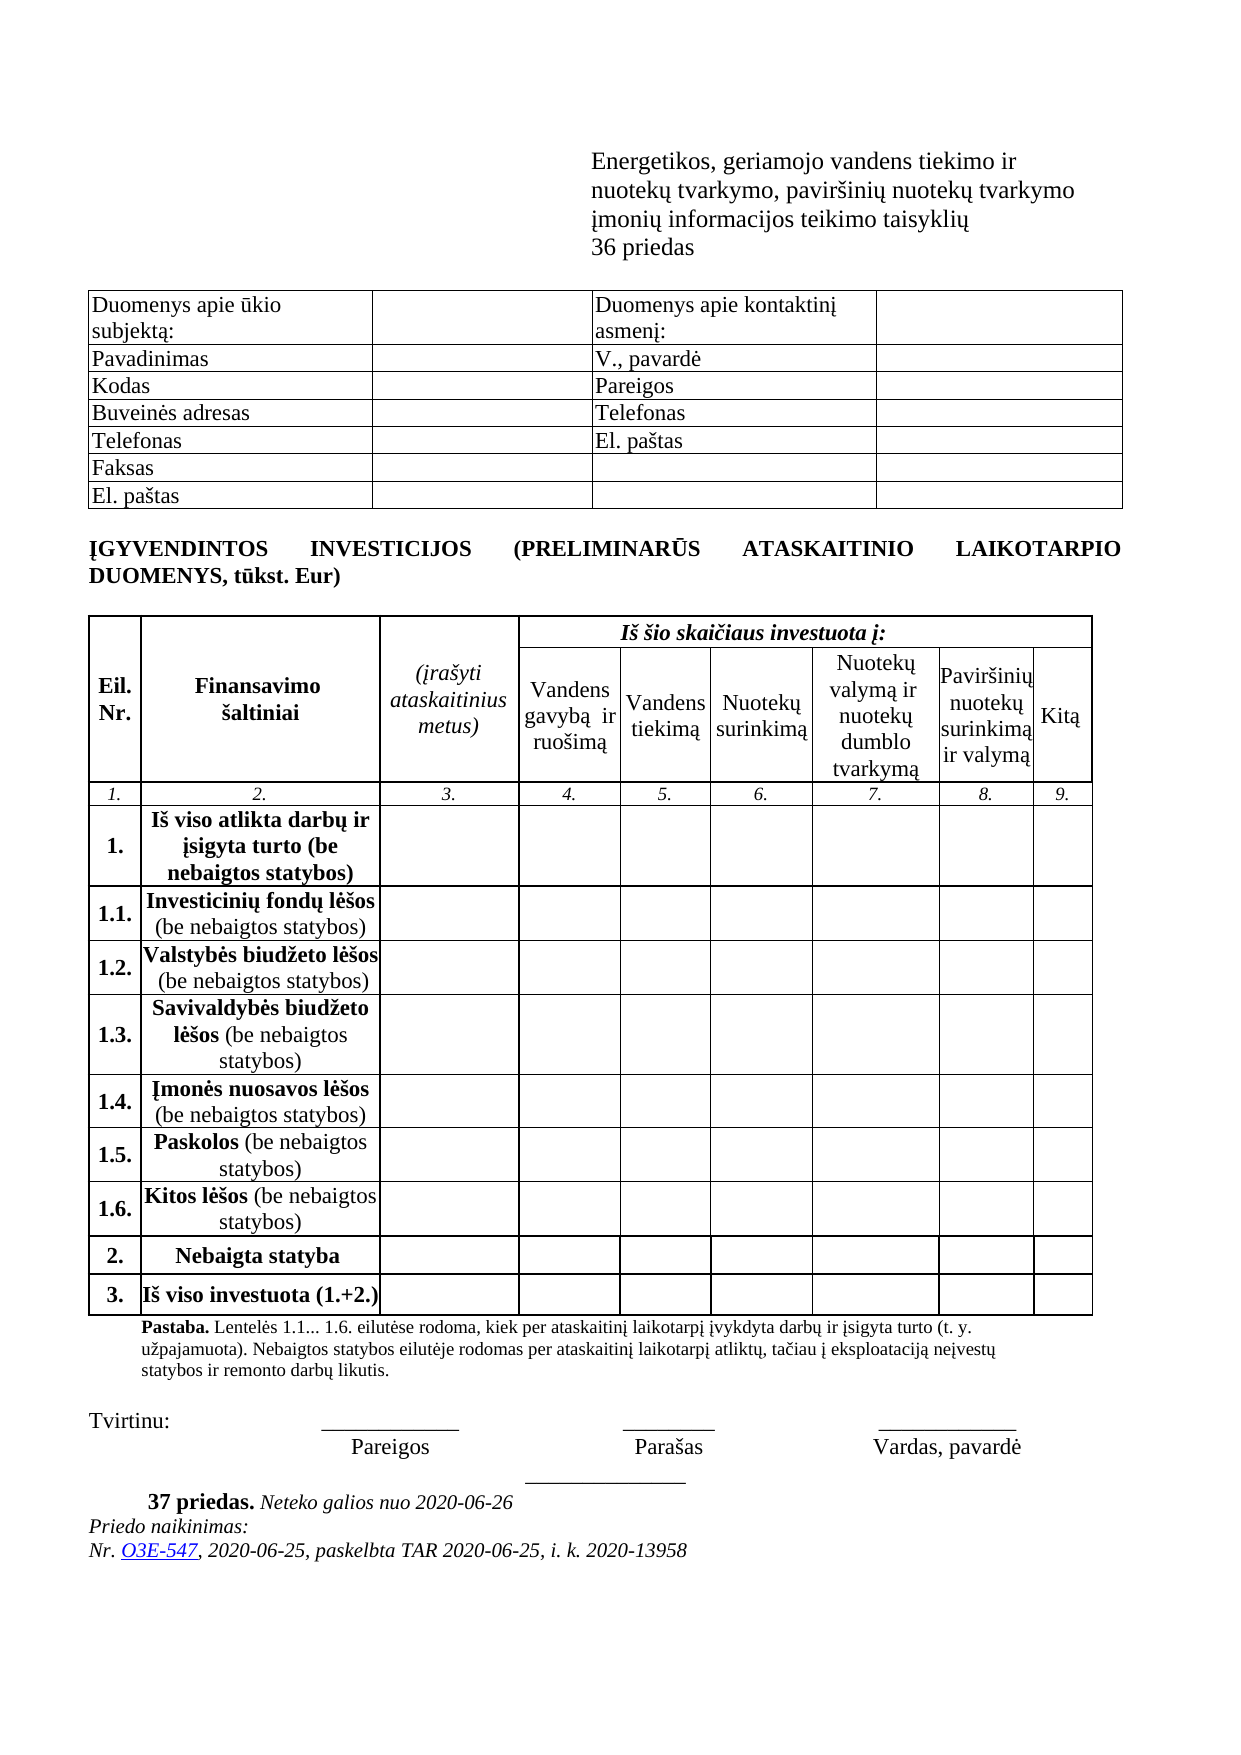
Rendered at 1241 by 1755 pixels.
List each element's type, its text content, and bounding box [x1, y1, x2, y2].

table_cell [520, 941, 620, 993]
table_cell [381, 1237, 518, 1273]
table_cell [940, 806, 1033, 885]
table_cell [877, 345, 1122, 371]
table_cell [1034, 1316, 1092, 1381]
table_cell 1.4. [90, 1075, 140, 1127]
table_cell Paskolos (be nebaigtos statybos) [142, 1128, 379, 1181]
table_cell Telefonas [593, 400, 876, 426]
table_cell [621, 1128, 710, 1181]
table_cell [373, 427, 592, 453]
table_cell [877, 427, 1122, 453]
table_cell [1034, 887, 1092, 940]
text ĮGYVENDINTOS INVESTICIJOS (PRELIMINARŪS ATASKAITINIO LAIKOTARPIO DUOMENYS, tūkst. Eur) [89, 535, 1122, 588]
table_cell [373, 372, 592, 398]
table_cell [520, 1237, 619, 1273]
table_cell [381, 1128, 518, 1181]
table_cell [621, 995, 710, 1073]
table_cell 9. [1034, 783, 1092, 805]
table_cell [877, 372, 1122, 398]
table_cell [89, 1316, 141, 1381]
table_cell 1.5. [90, 1128, 140, 1181]
table_cell [712, 1275, 812, 1314]
table_cell [813, 887, 939, 940]
text įmonių informacijos teikimo taisyklių [591, 204, 1122, 232]
table_header Finansavimo šaltiniai [142, 617, 379, 781]
table_cell [711, 995, 812, 1073]
table_cell [877, 454, 1122, 481]
table_cell [381, 1075, 518, 1127]
table_cell [813, 1182, 939, 1235]
table_cell [813, 995, 939, 1073]
table_cell Kitos lėšos (be nebaigtos statybos) [142, 1182, 379, 1235]
table_cell [621, 941, 710, 993]
table_cell [373, 454, 592, 481]
table_cell [381, 1182, 518, 1235]
table_cell Investicinių fondų lėšos (be nebaigtos statybos) [142, 887, 379, 940]
table_cell 1.6. [90, 1182, 140, 1235]
table_cell V., pavardė [593, 345, 876, 371]
text ______________ [89, 1460, 1122, 1486]
table_cell [381, 806, 518, 885]
table_cell [381, 941, 518, 993]
table_cell [940, 941, 1033, 993]
table_cell [1035, 1275, 1092, 1314]
table_cell [1034, 1182, 1092, 1235]
table_cell El. paštas [593, 427, 876, 453]
table_cell Buveinės adresas [89, 400, 372, 426]
table_cell 3. [90, 1275, 140, 1314]
table_cell [711, 887, 812, 940]
table_cell [940, 1128, 1033, 1181]
table_cell [940, 1237, 1033, 1273]
table_cell Paviršinių nuotekų surinkimą ir valymą [940, 648, 1033, 781]
table_cell [593, 454, 876, 481]
table_cell 2. [142, 783, 379, 805]
table_cell [1034, 1128, 1092, 1181]
table_header [373, 291, 592, 344]
table_cell [520, 806, 620, 885]
text 36 priedas [591, 232, 1122, 261]
table_cell Kodas [89, 372, 372, 398]
table_header Duomenys apie ūkio subjektą: [89, 291, 372, 344]
table_cell [373, 400, 592, 426]
table_cell [940, 1275, 1033, 1314]
table_cell Įmonės nuosavos lėšos (be nebaigtos statybos) [142, 1075, 379, 1127]
table_cell [621, 1275, 710, 1314]
table_header [877, 291, 1122, 344]
table_cell [520, 887, 620, 940]
table_cell [621, 1182, 710, 1235]
table_cell [520, 1075, 620, 1127]
table_cell Vandens gavybą ir ruošimą [520, 648, 620, 781]
table_cell [711, 1182, 812, 1235]
table_header Eil. Nr. [90, 617, 140, 781]
table_cell [520, 995, 620, 1073]
table_cell 1.2. [90, 941, 140, 993]
table_cell [940, 1075, 1033, 1127]
table_cell Pareigos [593, 372, 876, 398]
table_cell [813, 806, 939, 885]
text Priedo naikinimas: [89, 1514, 1122, 1538]
table_header (įrašyti ataskaitinius metus) [381, 617, 518, 781]
table_cell 4. [520, 783, 620, 805]
table_cell [1034, 995, 1092, 1073]
table_cell Faksas [89, 454, 372, 481]
table_cell [373, 482, 592, 508]
text Nr. O3E-547, 2020-06-25, paskelbta TAR 2020-06-25, i. k. 2020-13958 [89, 1538, 1122, 1562]
table_cell Pastaba. Lentelės 1.1... 1.6. eilutėse rodoma, kiek per ataskaitinį laikotarpį įvykdyta darbų ir įsigyta turto (t. y. užpajamuota). Nebaigtos statybos eilutėje rodomas per ataskaitinį laikotarpį atliktų, tačiau į eksploataciją neįvestų statybos ir remonto darbų likutis. [141, 1316, 1034, 1381]
table_cell 6. [711, 783, 812, 805]
table_cell [381, 1275, 518, 1314]
table_cell [621, 1075, 710, 1127]
table_cell 7. [813, 783, 939, 805]
text nuotekų tvarkymo, paviršinių nuotekų tvarkymo [591, 175, 1122, 204]
table_header Iš šio skaičiaus investuota į: [620, 617, 1091, 647]
table_cell Nuotekų surinkimą [711, 648, 812, 781]
table_cell 1.3. [90, 995, 140, 1073]
table_cell [813, 1128, 939, 1181]
table_cell Pavadinimas [89, 345, 372, 371]
table_cell [1035, 1237, 1092, 1273]
table_cell Telefonas [89, 427, 372, 453]
table_cell [711, 941, 812, 993]
table_cell 5. [621, 783, 710, 805]
table_cell [520, 1275, 619, 1314]
table_cell [813, 1075, 939, 1127]
table_cell [520, 1128, 620, 1181]
table_cell [877, 482, 1122, 508]
table_header ____________ Vardas, pavardė [802, 1407, 1092, 1460]
table_cell [520, 1182, 620, 1235]
table_cell Iš viso atlikta darbų ir įsigyta turto (be nebaigtos statybos) [142, 806, 379, 885]
table_cell [381, 887, 518, 940]
table_cell 1.1. [90, 887, 140, 940]
table_cell [1034, 1075, 1092, 1127]
table_cell [381, 995, 518, 1073]
table_cell [877, 400, 1122, 426]
table_cell [813, 1237, 938, 1273]
table_cell [621, 887, 710, 940]
table_cell 8. [940, 783, 1033, 805]
table_cell [711, 806, 812, 885]
table_cell [940, 887, 1033, 940]
table_cell [940, 1182, 1033, 1235]
table_cell [593, 482, 876, 508]
table_cell [813, 941, 939, 993]
table_cell [1034, 941, 1092, 993]
text 37 priedas. Neteko galios nuo 2020-06-26 [89, 1488, 1122, 1514]
table_cell [711, 1075, 812, 1127]
table_header ________ Parašas [536, 1407, 802, 1460]
table_cell [373, 345, 592, 371]
table_cell 2. [90, 1237, 140, 1273]
table_cell [711, 1128, 812, 1181]
table_cell Kitą [1034, 648, 1091, 781]
table_header Tvirtinu: [89, 1407, 245, 1460]
table_cell Savivaldybės biudžeto lėšos (be nebaigtos statybos) [142, 995, 379, 1073]
table_cell [712, 1237, 812, 1273]
table_cell Nebaigta statyba [142, 1237, 379, 1273]
table_header ____________ Pareigos [245, 1407, 536, 1460]
table_cell Nuotekų valymą ir nuotekų dumblo tvarkymą [813, 648, 939, 781]
text Energetikos, geriamojo vandens tiekimo ir [89, 146, 1122, 175]
table_cell [621, 1237, 710, 1273]
table_header [520, 617, 620, 647]
table_cell Vandens tiekimą [621, 648, 710, 781]
table_cell [940, 995, 1033, 1073]
table_cell 3. [381, 783, 518, 805]
table_cell 1. [90, 806, 140, 885]
table_cell [813, 1275, 938, 1314]
table_cell El. paštas [89, 482, 372, 508]
table_header Duomenys apie kontaktinį asmenį: [593, 291, 876, 344]
table_cell Valstybės biudžeto lėšos (be nebaigtos statybos) [142, 941, 379, 993]
table_cell Iš viso investuota (1.+2.) [142, 1275, 379, 1314]
table_cell [621, 806, 710, 885]
table_cell [1034, 806, 1092, 885]
table_cell 1. [90, 783, 140, 805]
